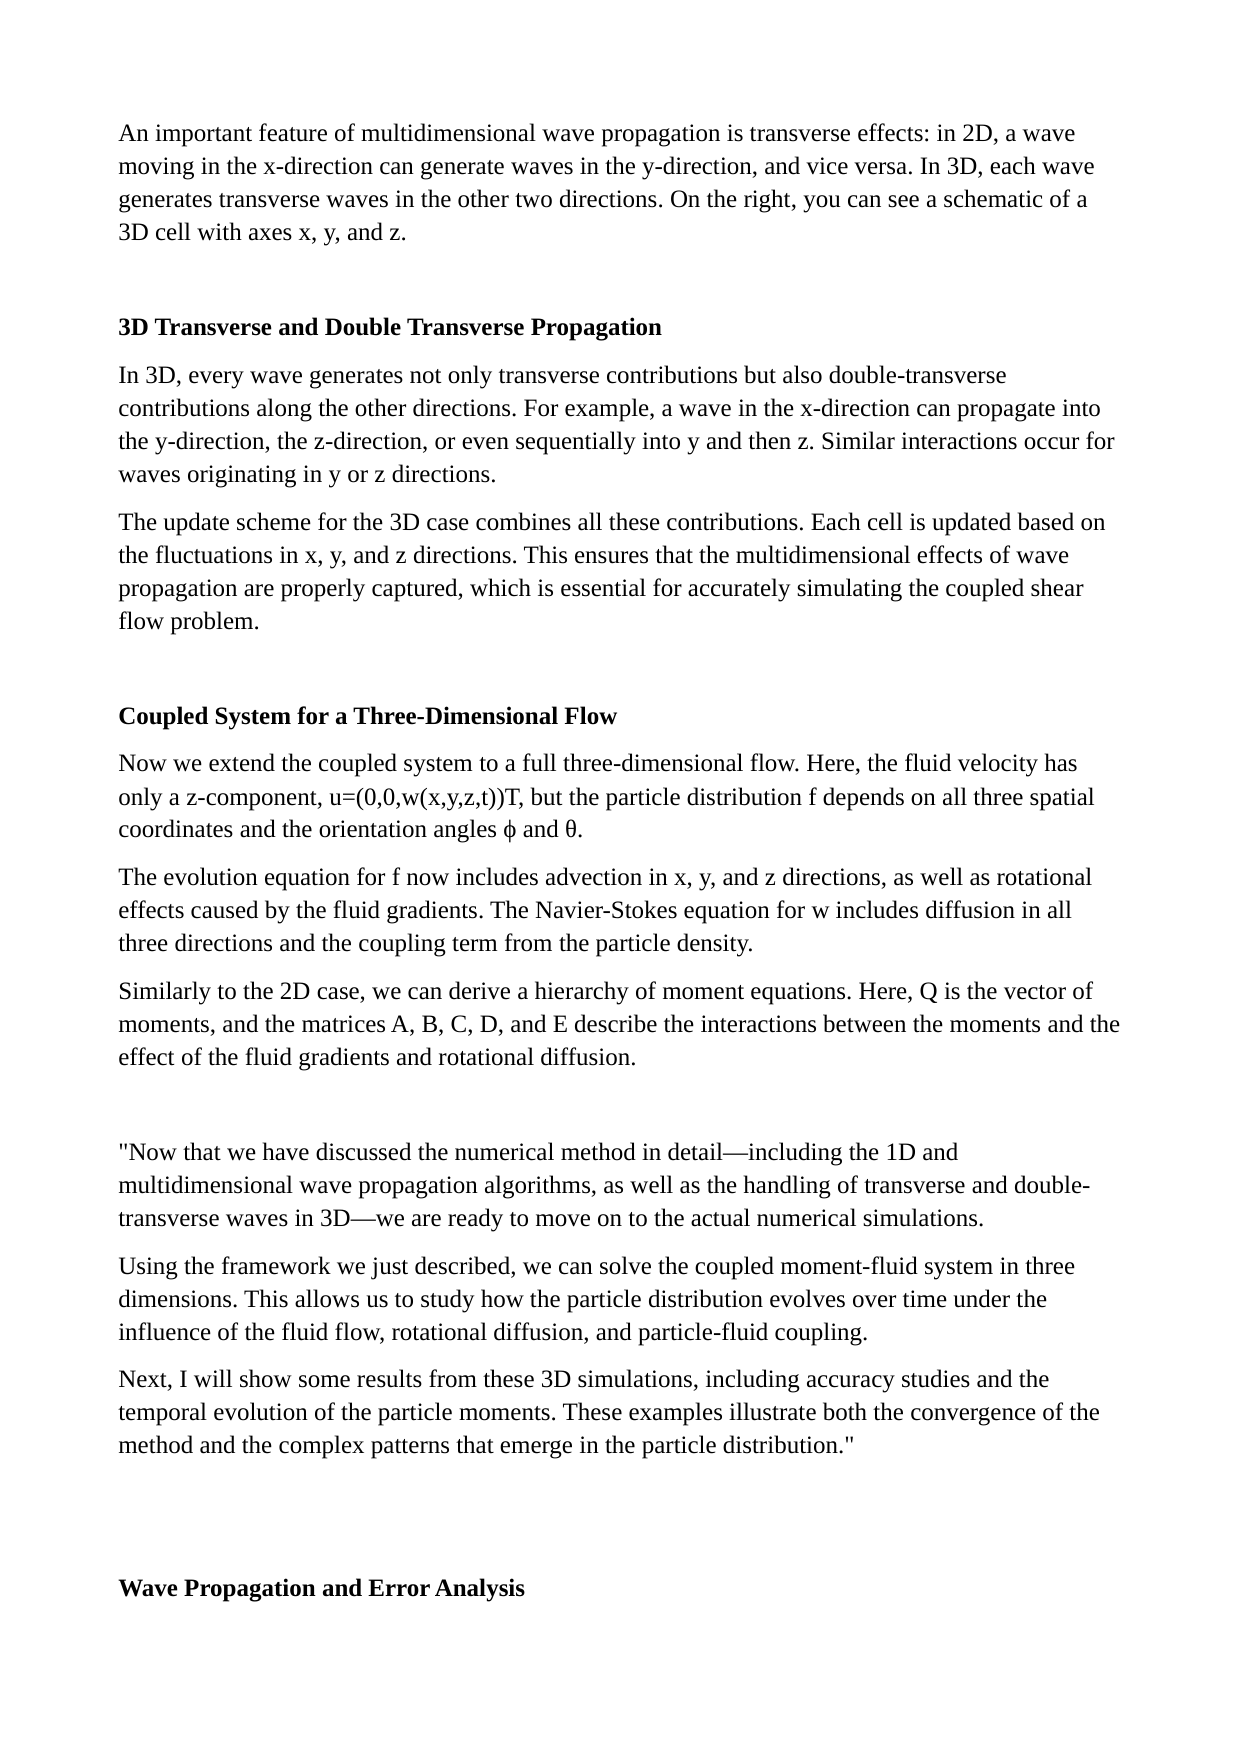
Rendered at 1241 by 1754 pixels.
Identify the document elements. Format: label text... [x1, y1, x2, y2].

text Wave Propagation and Error Analysis [118, 1573, 1122, 1602]
text Next, I will show some results from these 3D simulations, including accuracy studies and the temporal evolution of the particle moments. These examples illustrate both the convergence of the method and the complex patterns that emerge in the particle distribution." [118, 1364, 1122, 1459]
text In 3D, every wave generates not only transverse contributions but also double-transverse contributions along the other directions. For example, a wave in the x-direction can propagate into the y-direction, the z-direction, or even sequentially into y and then z. Similar interactions occur for waves originating in y or z directions. [118, 360, 1122, 488]
text 3D Transverse and Double Transverse Propagation [118, 312, 1122, 341]
text The update scheme for the 3D case combines all these contributions. Each cell is updated based on the fluctuations in x, y, and z directions. This ensures that the multidimensional effects of wave propagation are properly captured, which is essential for accurately simulating the coupled shear flow problem. [118, 507, 1122, 634]
text The evolution equation for f now includes advection in x, y, and z directions, as well as rotational effects caused by the fluid gradients. The Navier-Stokes equation for w includes diffusion in all three directions and the coupling term from the particle density. [118, 862, 1122, 957]
text Coupled System for a Three-Dimensional Flow [118, 701, 1122, 730]
text An important feature of multidimensional wave propagation is transverse effects: in 2D, a wave moving in the x-direction can generate waves in the y-direction, and vice versa. In 3D, each wave generates transverse waves in the other two directions. On the right, you can see a schematic of a 3D cell with axes x, y, and z. [118, 118, 1122, 246]
text Similarly to the 2D case, we can derive a hierarchy of moment equations. Here, Q is the vector of moments, and the matrices A, B, C, D, and E describe the interactions between the moments and the effect of the fluid gradients and rotational diffusion. [118, 976, 1122, 1071]
text Now we extend the coupled system to a full three-dimensional flow. Here, the fluid velocity has only a z-component, u=(0,0,w(x,y,z,t))T, but the particle distribution f depends on all three spatial coordinates and the orientation angles ϕ and θ. [118, 748, 1122, 843]
text Using the framework we just described, we can solve the coupled moment-fluid system in three dimensions. This allows us to study how the particle distribution evolves over time under the influence of the fluid flow, rotational diffusion, and particle-fluid coupling. [118, 1251, 1122, 1346]
text "Now that we have discussed the numerical method in detail—including the 1D and multidimensional wave propagation algorithms, as well as the handling of transverse and double-transverse waves in 3D—we are ready to move on to the actual numerical simulations. [118, 1137, 1122, 1232]
